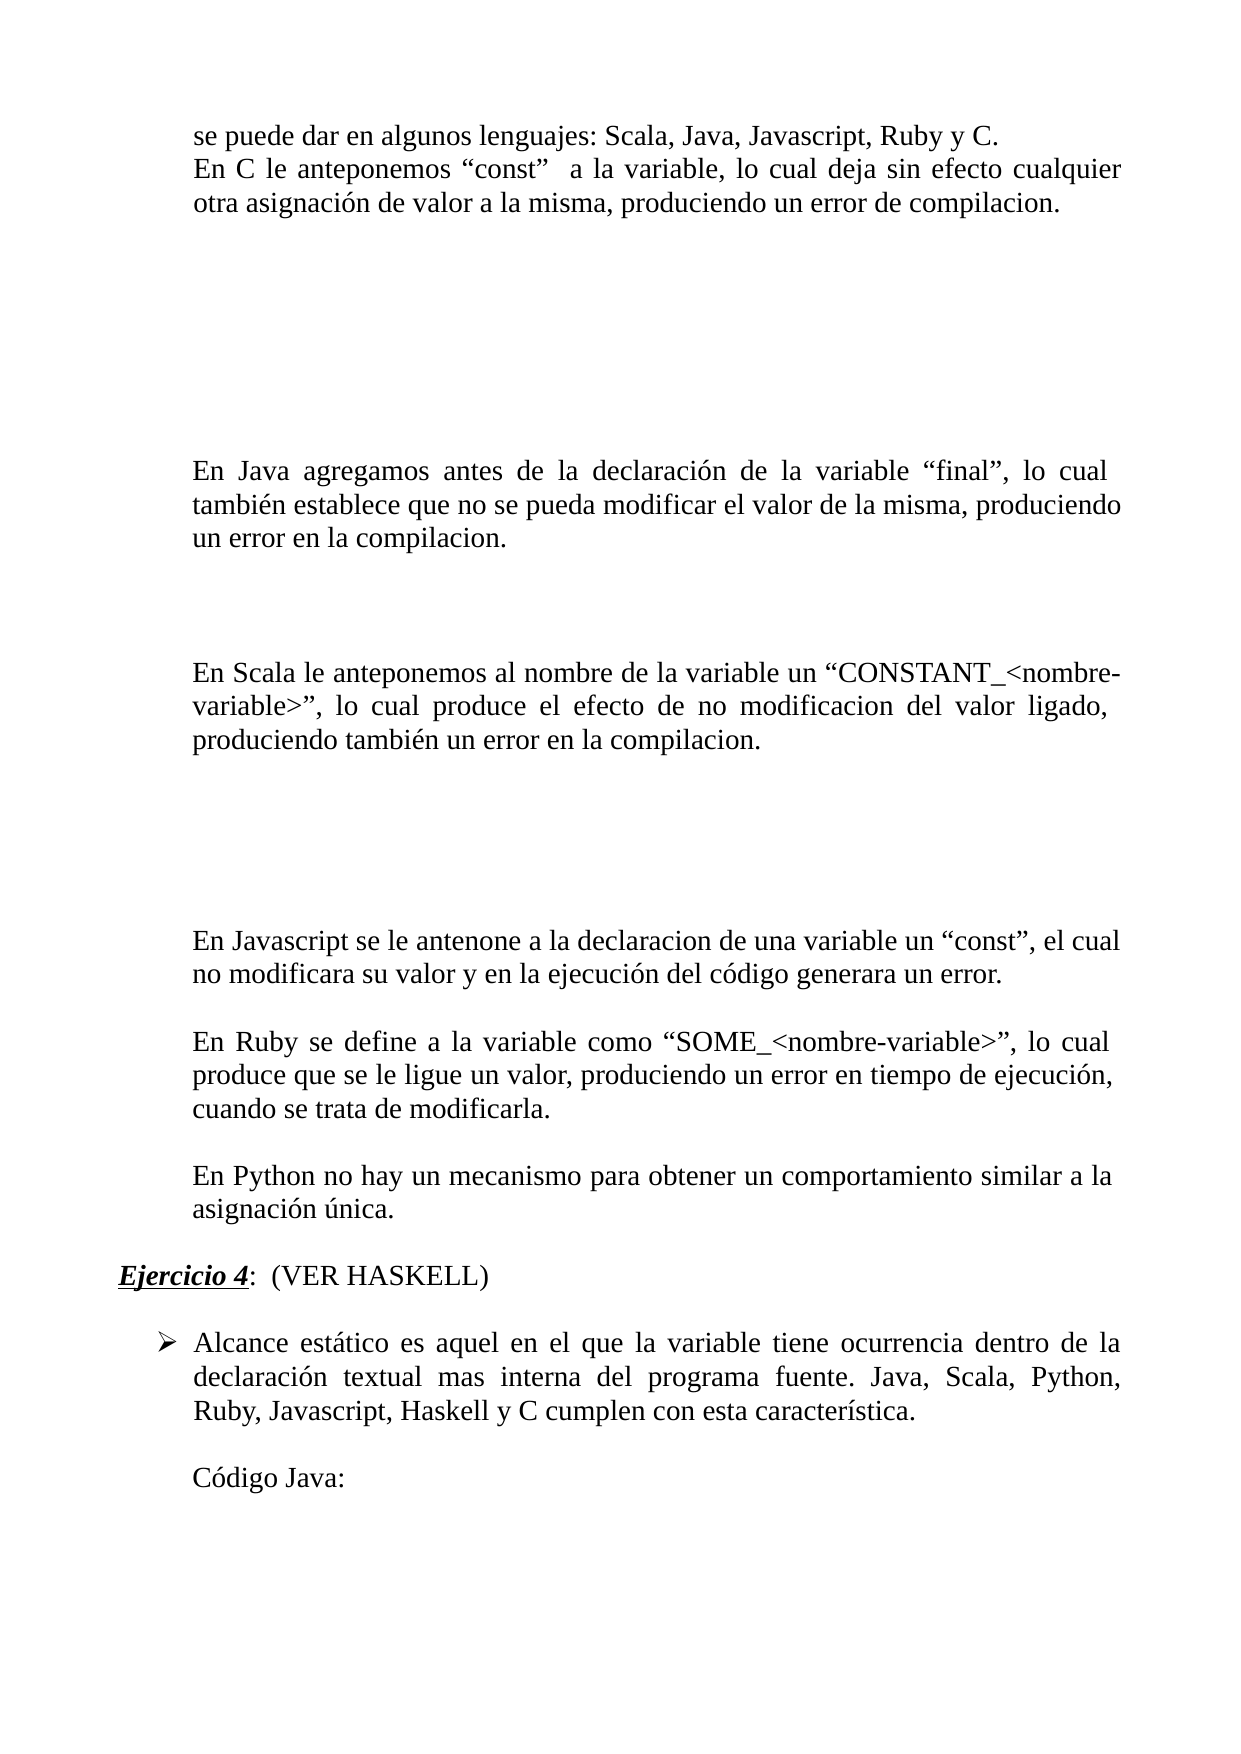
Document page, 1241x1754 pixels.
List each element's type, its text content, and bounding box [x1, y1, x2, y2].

text En Python no hay un mecanismo para obtener un comportamiento similar a la asignación única. [118, 1158, 1122, 1225]
list se puede dar en algunos lenguajes: Scala, Java, Javascript, Ruby y C. [156, 118, 1122, 152]
text Ejercicio 4: (VER HASKELL) [118, 1258, 1122, 1292]
text En Scala le anteponemos al nombre de la variable un “CONSTANT_<nombre- variable>”, lo cual produce el efecto de no modificacion del valor ligado, produciendo también un error en la compilacion. [118, 655, 1122, 755]
list En C le anteponemos “const” a la variable, lo cual deja sin efecto cualquier otra asignación de valor a la misma, produciendo un error de compilacion. [156, 152, 1122, 219]
text En Java agregamos antes de la declaración de la variable “final”, lo cual también establece que no se pueda modificar el valor de la misma, produciendo un error en la compilacion. [118, 453, 1122, 554]
text En Ruby se define a la variable como “SOME_<nombre-variable>”, lo cual produce que se le ligue un valor, produciendo un error en tiempo de ejecución, cuando se trata de modificarla. [118, 1024, 1122, 1124]
text Código Java: [118, 1460, 1122, 1493]
list Alcance estático es aquel en el que la variable tiene ocurrencia dentro de la declaración textual mas interna del programa fuente. Java, Scala, Python, Ruby, Javascript, Haskell y C cumplen con esta característica. [156, 1326, 1122, 1426]
text En Javascript se le antenone a la declaracion de una variable un “const”, el cual no modificara su valor y en la ejecución del código generara un error. [118, 923, 1122, 990]
